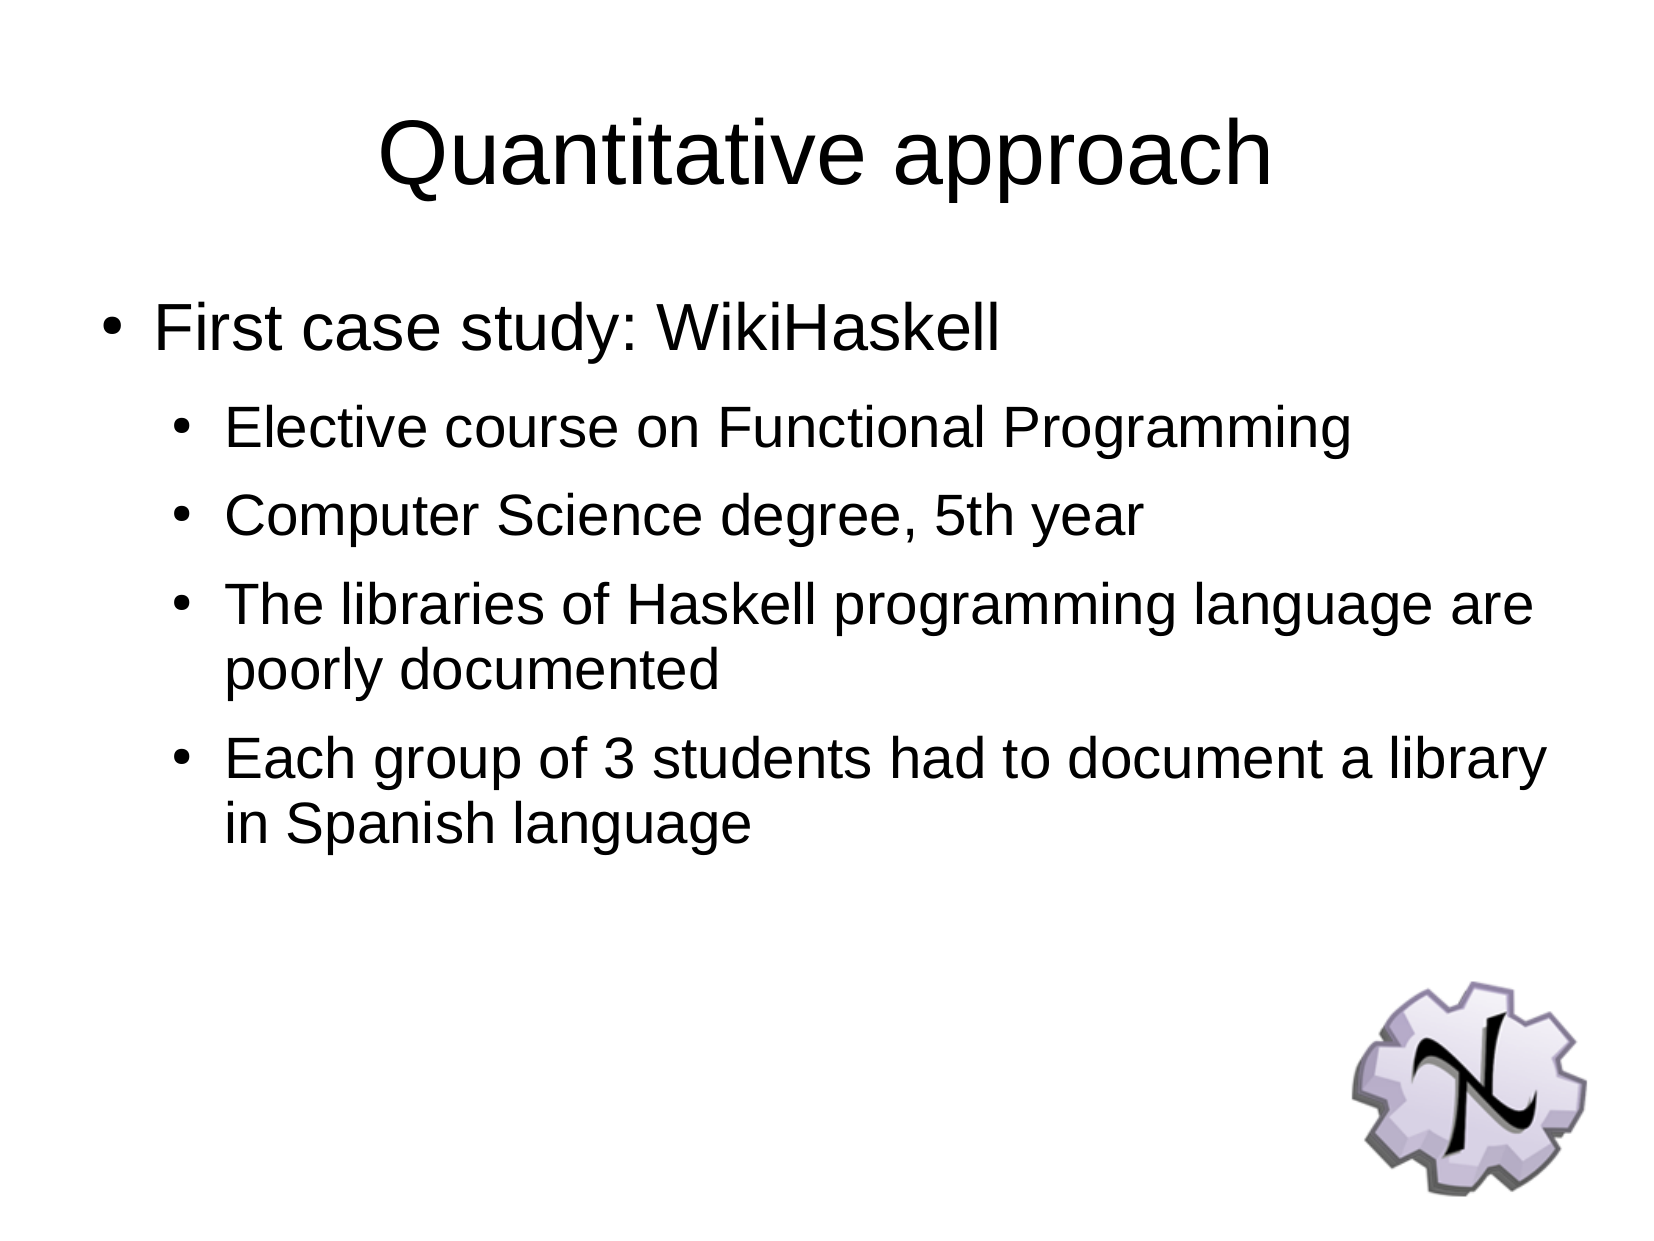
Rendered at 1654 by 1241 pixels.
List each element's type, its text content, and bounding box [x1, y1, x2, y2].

picture [1346, 974, 1595, 1203]
list First case study: WikiHaskell Elective course on Functional Programming Computer Science degree, 5th year The libraries of Haskell programming language are poorly documented Each group of 3 students had to document a library in Spanish language [82, 290, 1571, 1109]
title Quantitative approach [82, 49, 1571, 257]
